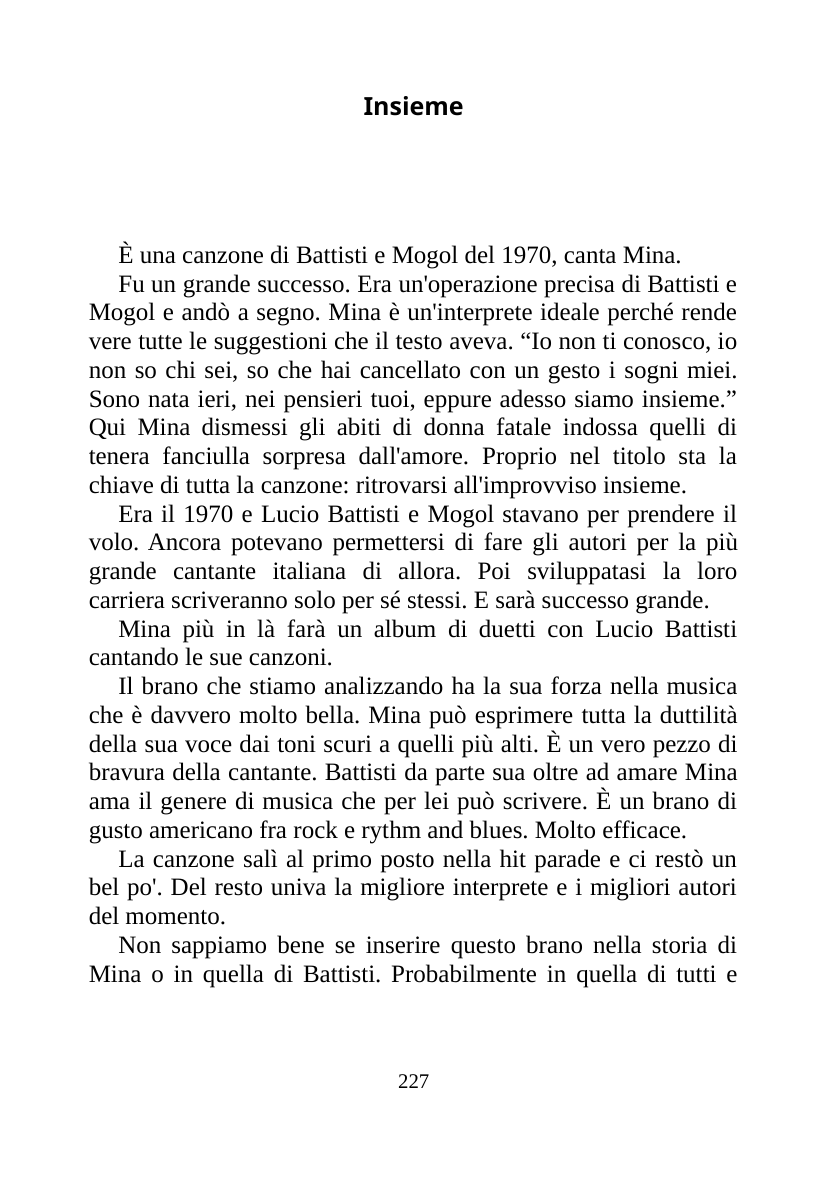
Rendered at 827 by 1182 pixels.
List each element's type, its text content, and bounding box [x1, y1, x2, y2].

text Mina più in là farà un album di duetti con Lucio Battisti cantando le sue canzoni. [88, 614, 738, 671]
subtitle Insieme [88, 88, 738, 123]
text La canzone salì al primo posto nella hit parade e ci restò un bel po'. Del resto univa la migliore interprete e i migliori autori del momento. [88, 844, 738, 930]
text Era il 1970 e Lucio Battisti e Mogol stavano per prendere il volo. Ancora potevano permettersi di fare gli autori per la più grande cantante italiana di allora. Poi sviluppatasi la loro carriera scriveranno solo per sé stessi. E sarà successo grande. [88, 499, 738, 614]
text Non sappiamo bene se inserire questo brano nella storia di Mina o in quella di Battisti. Probabilmente in quella di tutti e [88, 930, 738, 987]
text Il brano che stiamo analizzando ha la sua forza nella musica che è davvero molto bella. Mina può esprimere tutta la duttilità della sua voce dai toni scuri a quelli più alti. È un vero pezzo di bravura della cantante. Battisti da parte sua oltre ad amare Mina ama il genere di musica che per lei può scrivere. È un brano di gusto americano fra rock e rythm and blues. Molto efficace. [88, 671, 738, 844]
text Fu un grande successo. Era un'operazione precisa di Battisti e Mogol e andò a segno. Mina è un'interprete ideale perché rende vere tutte le suggestioni che il testo aveva. “Io non ti conosco, io non so chi sei, so che hai cancellato con un gesto i sogni miei. Sono nata ieri, nei pensieri tuoi, eppure adesso siamo insieme.” Qui Mina dismessi gli abiti di donna fatale indossa quelli di tenera fanciulla sorpresa dall'amore. Proprio nel titolo sta la chiave di tutta la canzone: ritrovarsi all'improvviso insieme. [88, 269, 738, 499]
text È una canzone di Battisti e Mogol del 1970, canta Mina. [88, 240, 738, 269]
